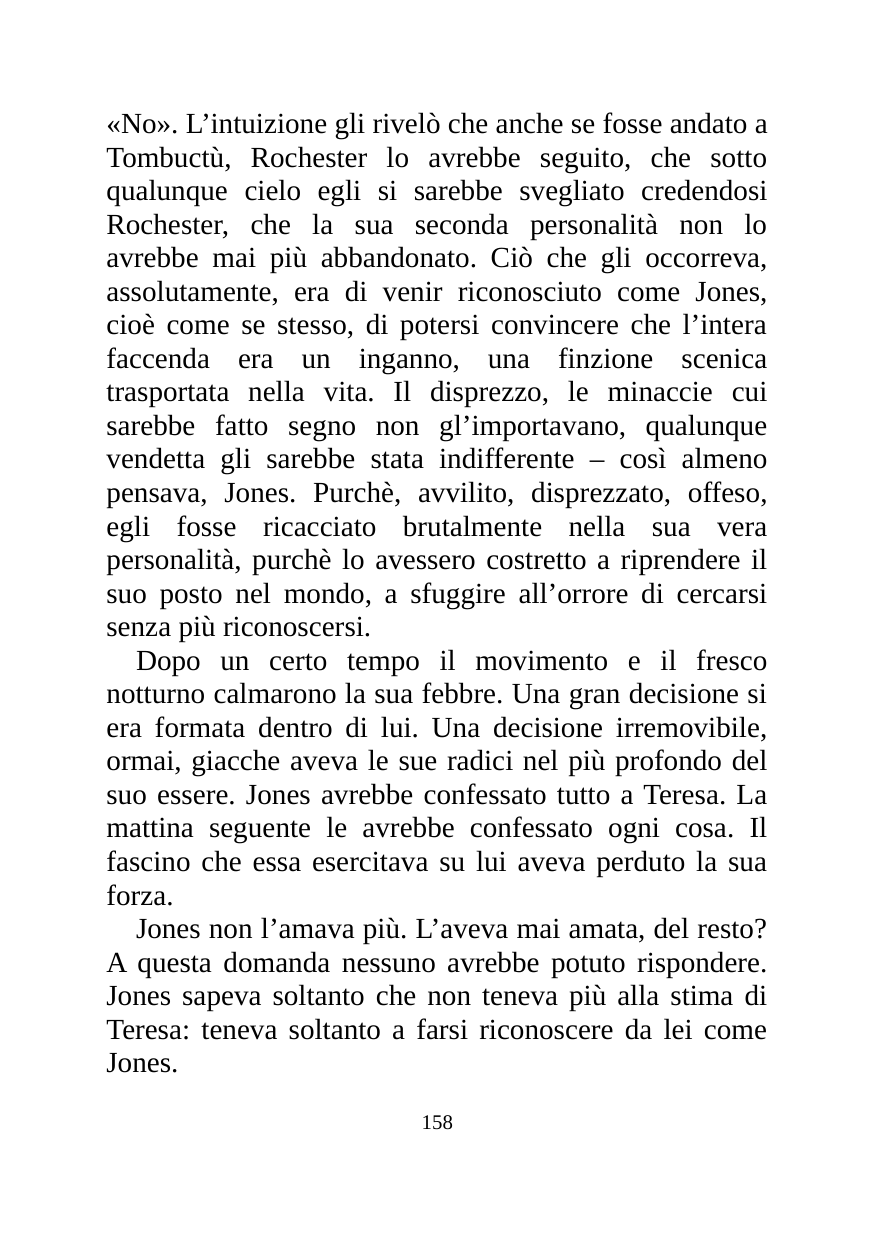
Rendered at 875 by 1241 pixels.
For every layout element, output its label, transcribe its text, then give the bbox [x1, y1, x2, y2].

text Jones non l’amava più. L’aveva mai amata, del resto? A questa domanda nessuno avrebbe potuto rispondere. Jones sapeva soltanto che non teneva più alla stima di Teresa: teneva soltanto a farsi riconoscere da lei come Jones. [106, 911, 768, 1079]
text «No». L’intuizione gli rivelò che anche se fosse andato a Tombuctù, Rochester lo avrebbe seguito, che sotto qualunque cielo egli si sarebbe svegliato credendosi Rochester, che la sua seconda personalità non lo avrebbe mai più abbandonato. Ciò che gli occorreva, assolutamente, era di venir riconosciuto come Jones, cioè come se stesso, di potersi convincere che l’intera faccenda era un inganno, una finzione scenica trasportata nella vita. Il disprezzo, le minaccie cui sarebbe fatto segno non gl’importavano, qualunque vendetta gli sarebbe stata indifferente – così almeno pensava, Jones. Purchè, avvilito, disprezzato, offeso, egli fosse ricacciato brutalmente nella sua vera personalità, purchè lo avessero costretto a riprendere il suo posto nel mondo, a sfuggire all’orrore di cercarsi senza più riconoscersi. [106, 106, 768, 643]
text Dopo un certo tempo il movimento e il fresco notturno calmarono la sua febbre. Una gran decisione si era formata dentro di lui. Una decisione irremovibile, ormai, giacche aveva le sue radici nel più profondo del suo essere. Jones avrebbe confessato tutto a Teresa. La mattina seguente le avrebbe confessato ogni cosa. Il fascino che essa esercitava su lui aveva perduto la sua forza. [106, 643, 768, 911]
